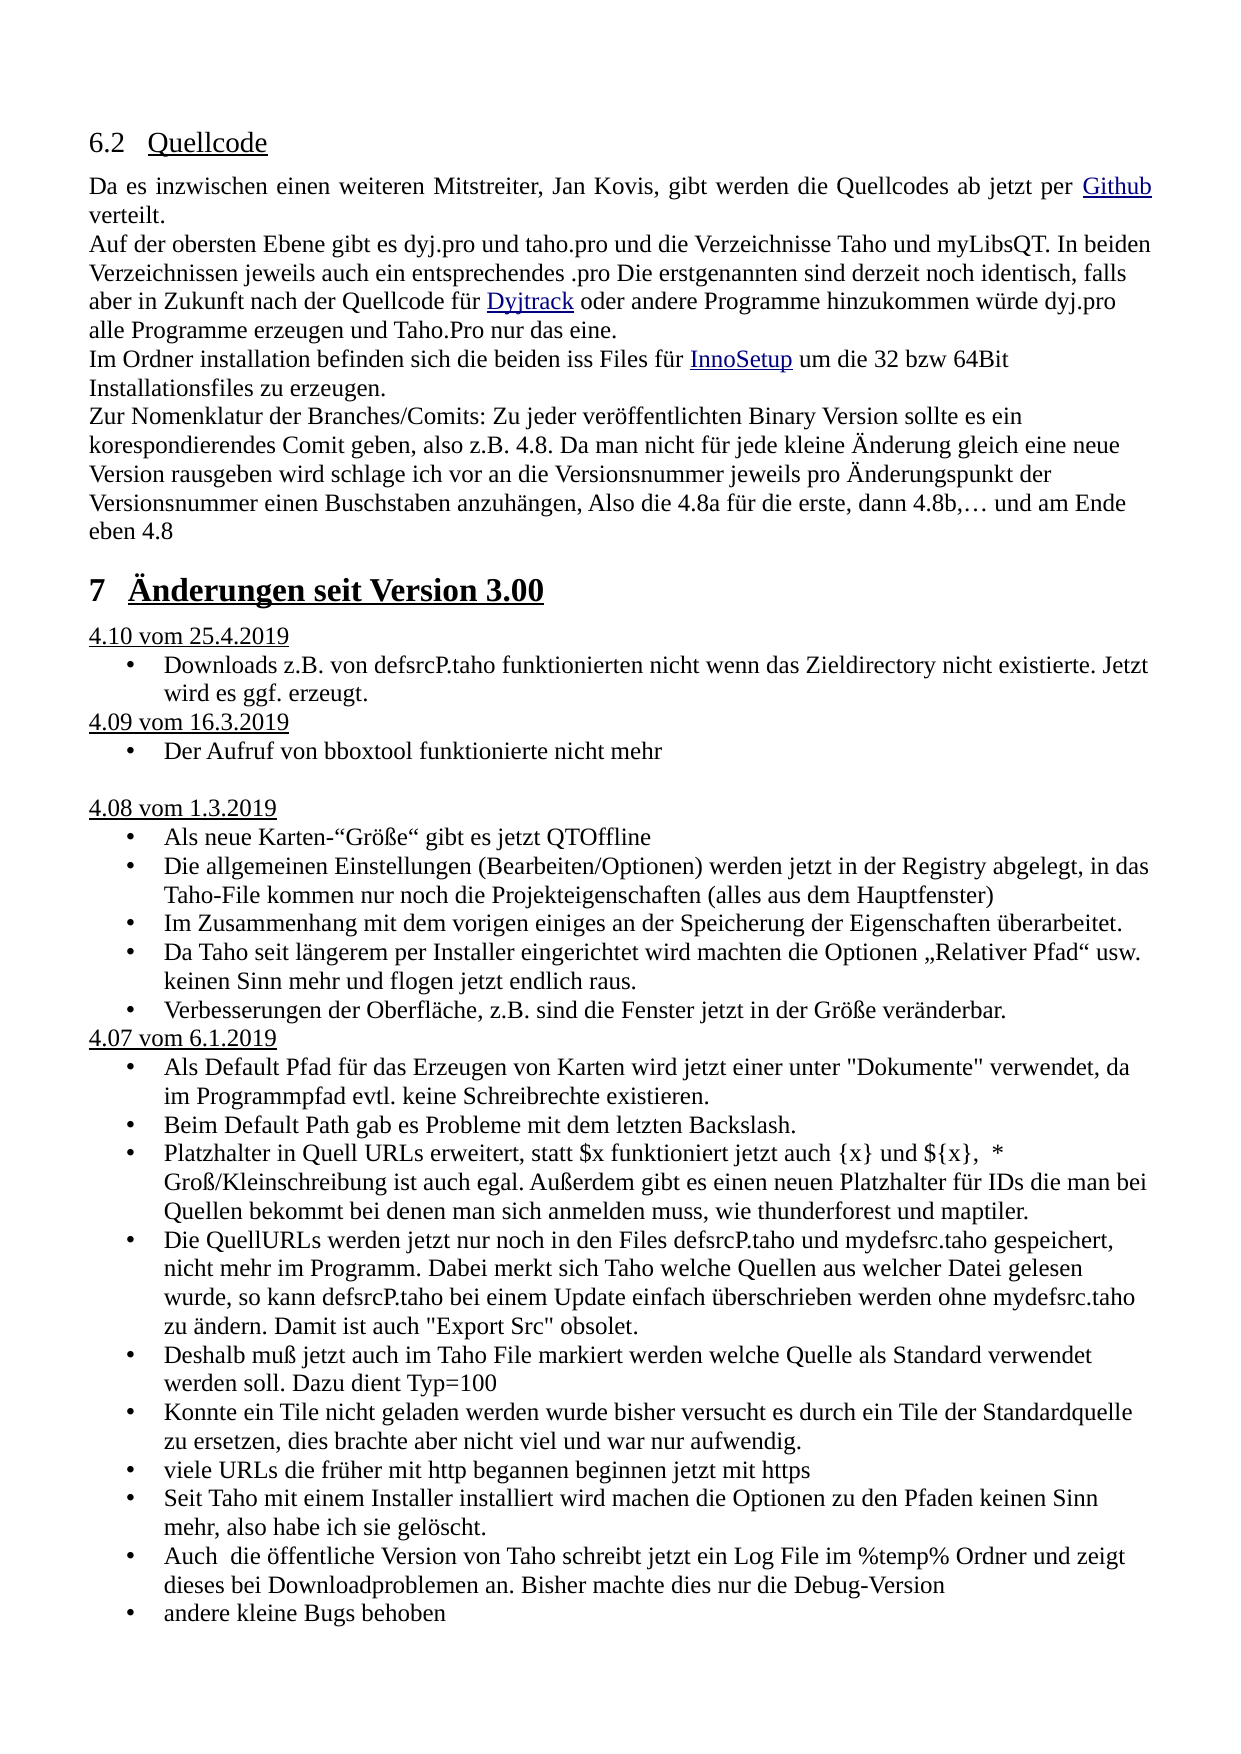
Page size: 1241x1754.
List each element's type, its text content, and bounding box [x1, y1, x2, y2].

list Beim Default Path gab es Probleme mit dem letzten Backslash. [126, 1110, 1152, 1138]
list viele URLs die früher mit http begannen beginnen jetzt mit https [126, 1455, 1152, 1483]
list Platzhalter in Quell URLs erweitert, statt $x funktioniert jetzt auch {x} und ${x}, * Groß/Kleinschreibung ist auch egal. Außerdem gibt es einen neuen Platzhalter für IDs die man bei Quellen bekommt bei denen man sich anmelden muss, wie thunderforest und maptiler. [126, 1138, 1152, 1225]
list Downloads z.B. von defsrcP.taho funktionierten nicht wenn das Zieldirectory nicht existierte. Jetzt wird es ggf. erzeugt. [126, 650, 1152, 707]
list Als neue Karten-“Größe“ gibt es jetzt QTOffline [126, 822, 1152, 851]
list Als Default Pfad für das Erzeugen von Karten wird jetzt einer unter "Dokumente" verwendet, da im Programmpfad evtl. keine Schreibrechte existieren. [126, 1052, 1152, 1110]
list Auch die öffentliche Version von Taho schreibt jetzt ein Log File im %temp% Ordner und zeigt dieses bei Downloadproblemen an. Bisher machte dies nur die Debug-Version [126, 1541, 1152, 1598]
list Im Zusammenhang mit dem vorigen einiges an der Speicherung der Eigenschaften überarbeitet. [126, 908, 1152, 937]
subtitle Quellcode [88, 125, 1152, 159]
text 4.07 vom 6.1.2019 [88, 1023, 1152, 1052]
text 4.08 vom 1.3.2019 [88, 793, 1152, 822]
list Da Taho seit längerem per Installer eingerichtet wird machten die Optionen „Relativer Pfad“ usw. keinen Sinn mehr und flogen jetzt endlich raus. [126, 937, 1152, 995]
list Verbesserungen der Oberfläche, z.B. sind die Fenster jetzt in der Größe veränderbar. [126, 995, 1152, 1023]
list Seit Taho mit einem Installer installiert wird machen die Optionen zu den Pfaden keinen Sinn mehr, also habe ich sie gelöscht. [126, 1483, 1152, 1541]
text 4.10 vom 25.4.2019 [88, 621, 1152, 650]
text Auf der obersten Ebene gibt es dyj.pro und taho.pro und die Verzeichnisse Taho und myLibsQT. In beiden Verzeichnissen jeweils auch ein entsprechendes .pro Die erstgenannten sind derzeit noch identisch, falls aber in Zukunft nach der Quellcode für Dyjtrack oder andere Programme hinzukommen würde dyj.pro alle Programme erzeugen und Taho.Pro nur das eine. [88, 229, 1152, 344]
list Die allgemeinen Einstellungen (Bearbeiten/Optionen) werden jetzt in der Registry abgelegt, in das Taho-File kommen nur noch die Projekteigenschaften (alles aus dem Hauptfenster) [126, 851, 1152, 908]
text Da es inzwischen einen weiteren Mitstreiter, Jan Kovis, gibt werden die Quellcodes ab jetzt per Github verteilt. [88, 171, 1152, 229]
text Zur Nomenklatur der Branches/Comits: Zu jeder veröffentlichten Binary Version sollte es ein korespondierendes Comit geben, also z.B. 4.8. Da man nicht für jede kleine Änderung gleich eine neue Version rausgeben wird schlage ich vor an die Versionsnummer jeweils pro Änderungspunkt der Versionsnummer einen Buschstaben anzuhängen, Also die 4.8a für die erste, dann 4.8b,… und am Ende eben 4.8 [88, 401, 1152, 545]
list andere kleine Bugs behoben [126, 1598, 1152, 1627]
text 4.09 vom 16.3.2019 [88, 707, 1152, 736]
text Im Ordner installation befinden sich die beiden iss Files für InnoSetup um die 32 bzw 64Bit Installationsfiles zu erzeugen. [88, 344, 1152, 401]
list Konnte ein Tile nicht geladen werden wurde bisher versucht es durch ein Tile der Standardquelle zu ersetzen, dies brachte aber nicht viel und war nur aufwendig. [126, 1397, 1152, 1455]
subtitle Änderungen seit Version 3.00 [88, 570, 1152, 608]
list Die QuellURLs werden jetzt nur noch in den Files defsrcP.taho und mydefsrc.taho gespeichert, nicht mehr im Programm. Dabei merkt sich Taho welche Quellen aus welcher Datei gelesen wurde, so kann defsrcP.taho bei einem Update einfach überschrieben werden ohne mydefsrc.taho zu ändern. Damit ist auch "Export Src" obsolet. [126, 1225, 1152, 1340]
list Der Aufruf von bboxtool funktionierte nicht mehr [126, 736, 1152, 765]
list Deshalb muß jetzt auch im Taho File markiert werden welche Quelle als Standard verwendet werden soll. Dazu dient Typ=100 [126, 1340, 1152, 1397]
